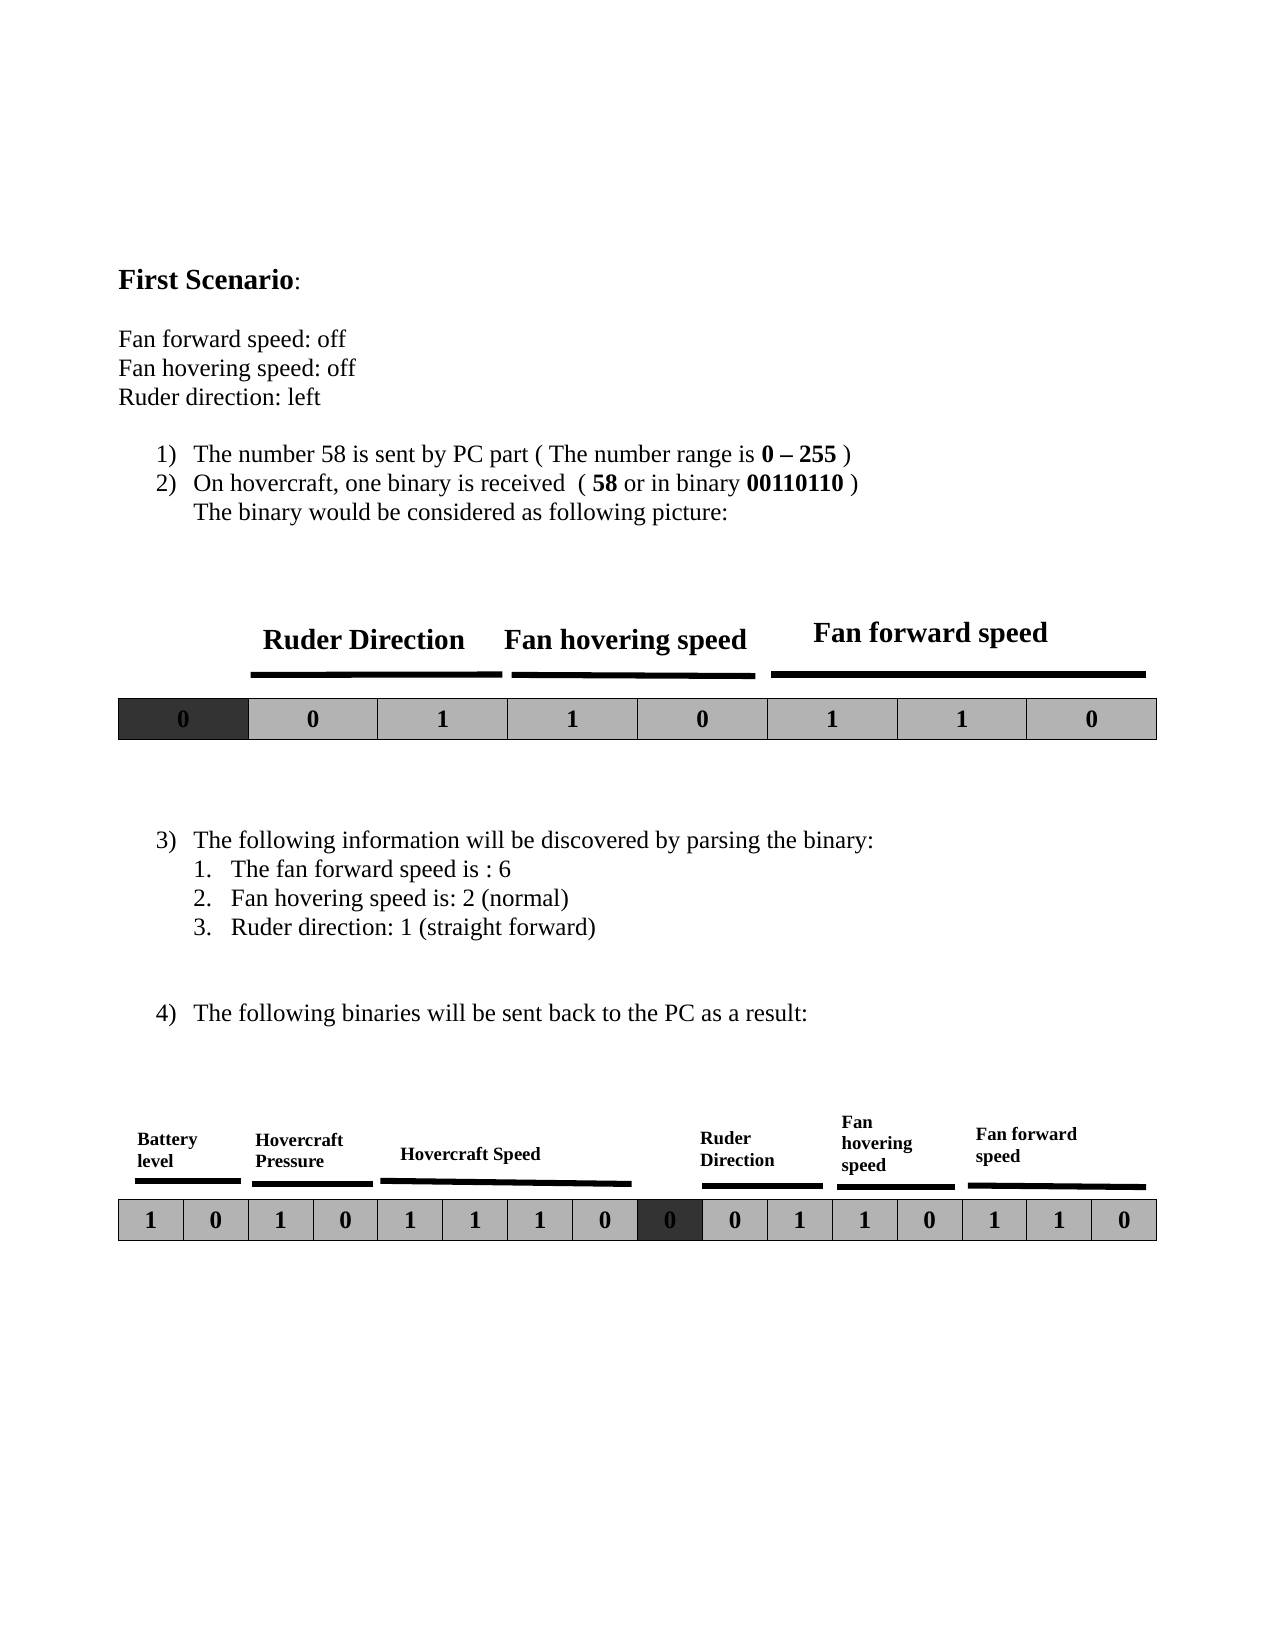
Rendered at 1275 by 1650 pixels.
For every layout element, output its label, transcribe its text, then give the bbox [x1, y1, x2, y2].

text Ruder direction: left [118, 382, 1157, 410]
list The fan forward speed is : 6 [193, 854, 1157, 883]
list The following information will be discovered by parsing the binary: [156, 825, 1157, 854]
table_header 0 [184, 1200, 248, 1240]
table_header 1 [378, 699, 507, 739]
text Fan forward speed: off [118, 324, 1157, 353]
table_header 0 [314, 1200, 377, 1240]
table_header 1 [1027, 1200, 1091, 1240]
table_header 0 [573, 1200, 637, 1240]
table_header 0 [638, 1200, 702, 1240]
list On hovercraft, one binary is received ( 58 or in binary 00110110 ) [156, 468, 1157, 497]
table_header 1 [443, 1200, 507, 1240]
table_header 0 [1027, 699, 1156, 739]
list The binary would be considered as following picture: [156, 497, 1157, 583]
list Fan hovering speed is: 2 (normal) [193, 883, 1157, 912]
table_header 0 [898, 1200, 962, 1240]
table_header 1 [378, 1200, 442, 1240]
table_header 0 [249, 699, 377, 739]
table_header 1 [768, 699, 897, 739]
table_header 1 [508, 1200, 572, 1240]
list The number 58 is sent by PC part ( The number range is 0 – 255 ) [156, 439, 1157, 468]
table_header 0 [119, 699, 248, 739]
table_header 0 [703, 1200, 767, 1240]
text First Scenario: [118, 262, 1157, 295]
table_header 0 [638, 699, 767, 739]
table_header 1 [768, 1200, 832, 1240]
table_header 1 [833, 1200, 897, 1240]
table_header 1 [249, 1200, 313, 1240]
table_header 1 [508, 699, 637, 739]
table_header 1 [898, 699, 1026, 739]
table_header 1 [963, 1200, 1026, 1240]
table_header 0 [1092, 1200, 1156, 1240]
list The following binaries will be sent back to the PC as a result: [156, 998, 1157, 1027]
text Fan hovering speed: off [118, 353, 1157, 382]
list Ruder direction: 1 (straight forward) [193, 912, 1157, 940]
table_header 1 [119, 1200, 183, 1240]
